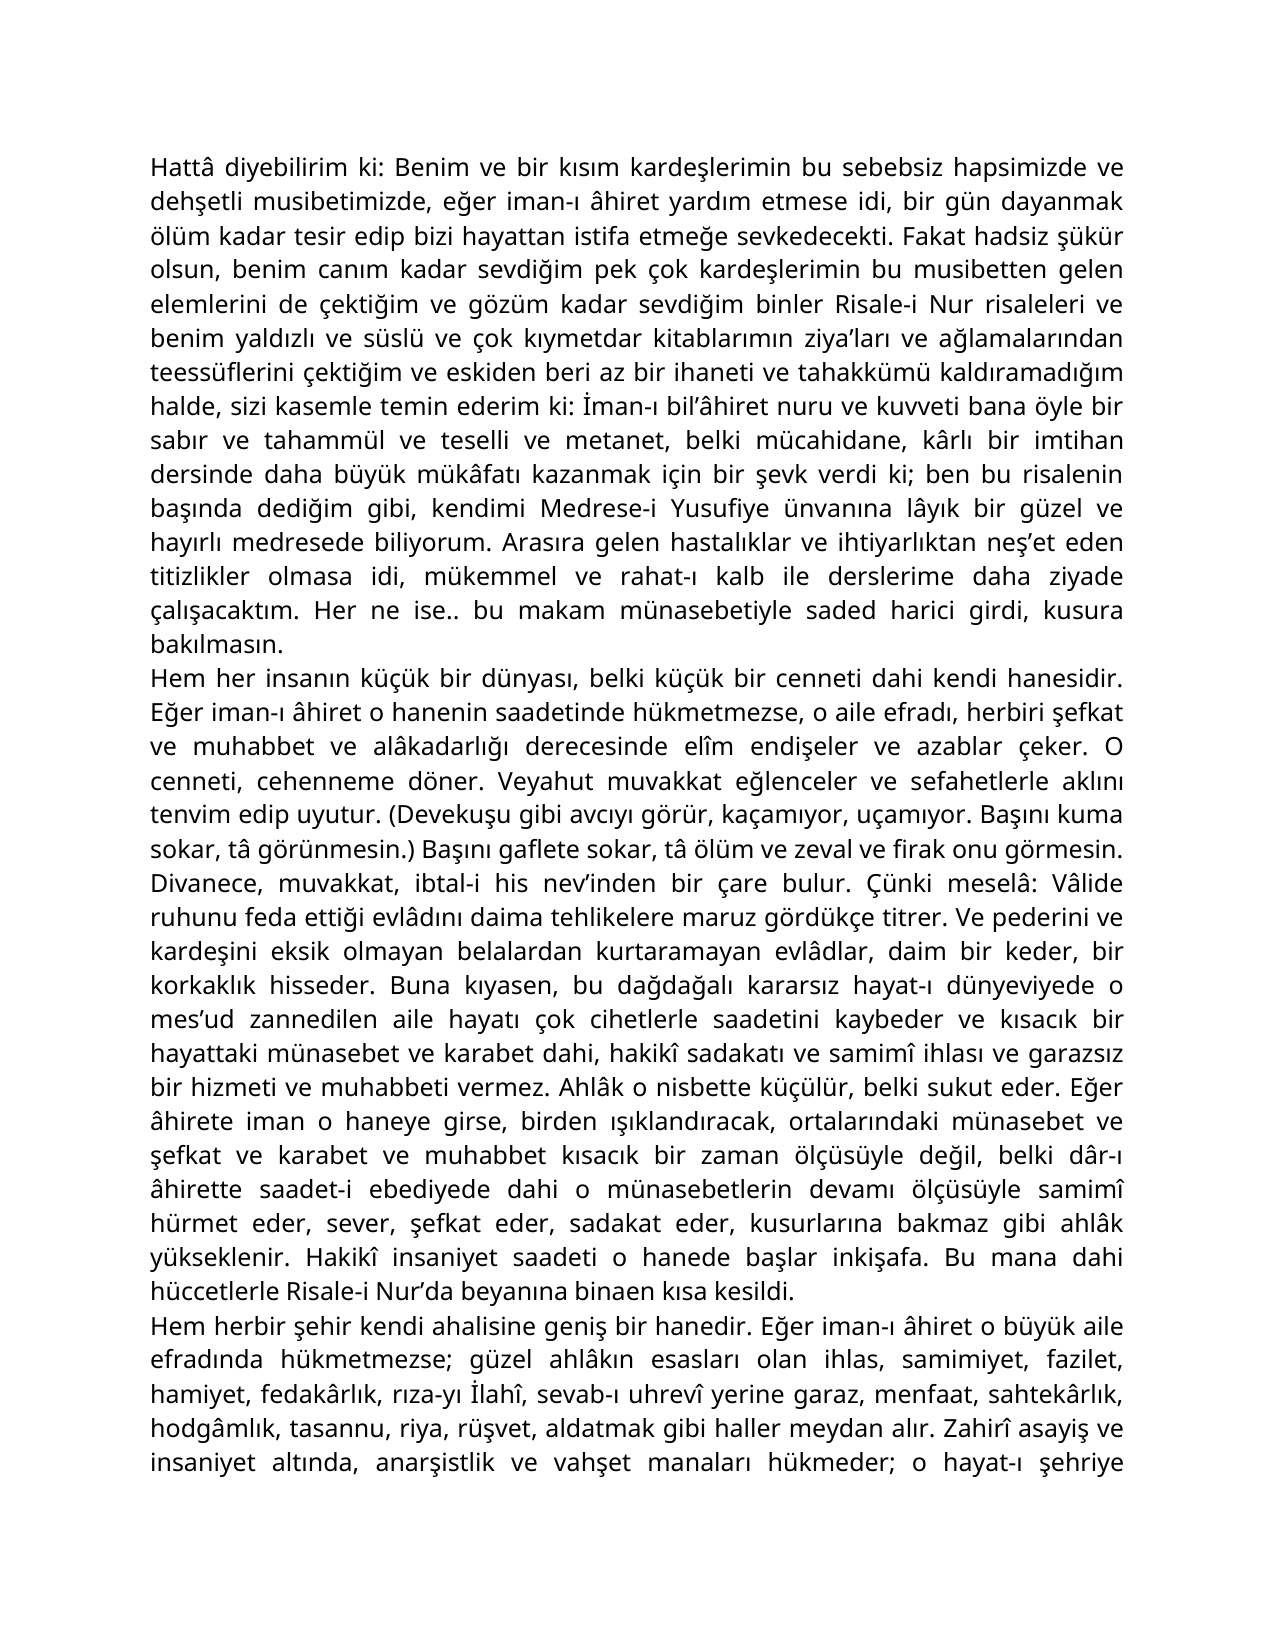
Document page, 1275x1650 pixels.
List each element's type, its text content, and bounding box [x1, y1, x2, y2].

text Hem herbir şehir kendi ahalisine geniş bir hanedir. Eğer iman-ı âhiret o büyük aile efradında hükmetmezse; güzel ahlâkın esasları olan ihlas, samimiyet, fazilet, hamiyet, fedakârlık, rıza-yı İlahî, sevab-ı uhrevî yerine garaz, menfaat, sahtekârlık, hodgâmlık, tasannu, riya, rüşvet, aldatmak gibi haller meydan alır. Zahirî asayiş ve insaniyet altında, anarşistlik ve vahşet manaları hükmeder; o hayat-ı şehriye [150, 1308, 1125, 1478]
text Hattâ diyebilirim ki: Benim ve bir kısım kardeşlerimin bu sebebsiz hapsimizde ve dehşetli musibetimizde, eğer iman-ı âhiret yardım etmese idi, bir gün dayanmak ölüm kadar tesir edip bizi hayattan istifa etmeğe sevkedecekti. Fakat hadsiz şükür olsun, benim canım kadar sevdiğim pek çok kardeşlerimin bu musibetten gelen elemlerini de çektiğim ve gözüm kadar sevdiğim binler Risale-i Nur risaleleri ve benim yaldızlı ve süslü ve çok kıymetdar kitablarımın ziya’ları ve ağlamalarından teessüflerini çektiğim ve eskiden beri az bir ihaneti ve tahakkümü kaldıramadığım halde, sizi kasemle temin ederim ki: İman-ı bil’âhiret nuru ve kuvveti bana öyle bir sabır ve tahammül ve teselli ve metanet, belki mücahidane, kârlı bir imtihan dersinde daha büyük mükâfatı kazanmak için bir şevk verdi ki; ben bu risalenin başında dediğim gibi, kendimi Medrese-i Yusufiye ünvanına lâyık bir güzel ve hayırlı medresede biliyorum. Arasıra gelen hastalıklar ve ihtiyarlıktan neş’et eden titizlikler olmasa idi, mükemmel ve rahat-ı kalb ile derslerime daha ziyade çalışacaktım. Her ne ise.. bu makam münasebetiyle saded harici girdi, kusura bakılmasın. [150, 150, 1125, 661]
text Hem her insanın küçük bir dünyası, belki küçük bir cenneti dahi kendi hanesidir. Eğer iman-ı âhiret o hanenin saadetinde hükmetmezse, o aile efradı, herbiri şefkat ve muhabbet ve alâkadarlığı derecesinde elîm endişeler ve azablar çeker. O cenneti, cehenneme döner. Veyahut muvakkat eğlenceler ve sefahetlerle aklını tenvim edip uyutur. (Devekuşu gibi avcıyı görür, kaçamıyor, uçamıyor. Başını kuma sokar, tâ görünmesin.) Başını gaflete sokar, tâ ölüm ve zeval ve firak onu görmesin. Divanece, muvakkat, ibtal-i his nev’inden bir çare bulur. Çünki meselâ: Vâlide ruhunu feda ettiği evlâdını daima tehlikelere maruz gördükçe titrer. Ve pederini ve kardeşini eksik olmayan belalardan kurtaramayan evlâdlar, daim bir keder, bir korkaklık hisseder. Buna kıyasen, bu dağdağalı kararsız hayat-ı dünyeviyede o mes’ud zannedilen aile hayatı çok cihetlerle saadetini kaybeder ve kısacık bir hayattaki münasebet ve karabet dahi, hakikî sadakatı ve samimî ihlası ve garazsız bir hizmeti ve muhabbeti vermez. Ahlâk o nisbette küçülür, belki sukut eder. Eğer âhirete iman o haneye girse, birden ışıklandıracak, ortalarındaki münasebet ve şefkat ve karabet ve muhabbet kısacık bir zaman ölçüsüyle değil, belki dâr-ı âhirette saadet-i ebediyede dahi o münasebetlerin devamı ölçüsüyle samimî hürmet eder, sever, şefkat eder, sadakat eder, kusurlarına bakmaz gibi ahlâk yükseklenir. Hakikî insaniyet saadeti o hanede başlar inkişafa. Bu mana dahi hüccetlerle Risale-i Nur’da beyanına binaen kısa kesildi. [150, 661, 1125, 1308]
